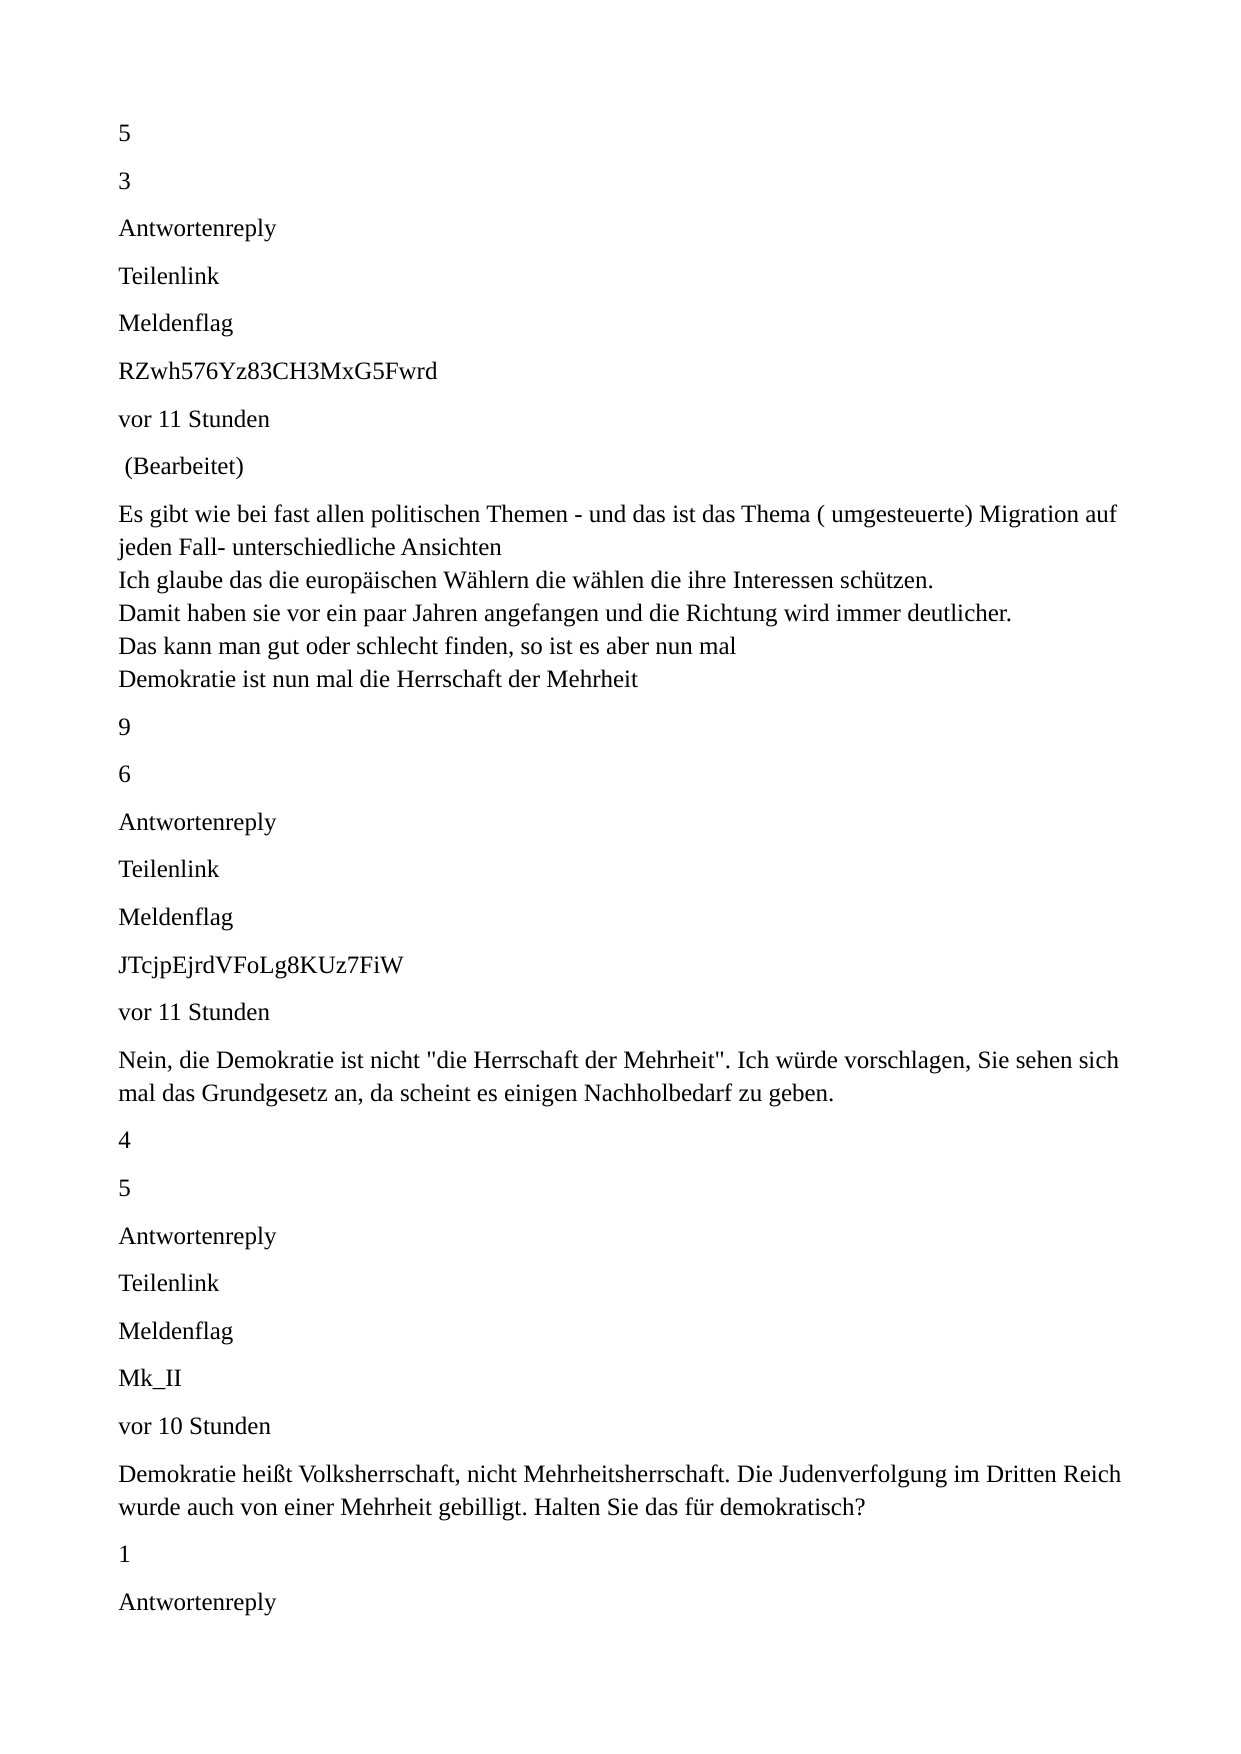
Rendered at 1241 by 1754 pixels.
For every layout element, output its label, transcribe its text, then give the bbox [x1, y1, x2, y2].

text 6 [118, 759, 1122, 788]
text Teilenlink [118, 854, 1122, 883]
text Antwortenreply [118, 1587, 1122, 1616]
text Antwortenreply [118, 807, 1122, 836]
text Mk_II [118, 1363, 1122, 1392]
text JTcjpEjrdVFoLg8KUz7FiW [118, 950, 1122, 978]
text 3 [118, 166, 1122, 194]
text Es gibt wie bei fast allen politischen Themen - und das ist das Thema ( umgesteuerte) Migration auf jeden Fall- unterschiedliche Ansichten Ich glaube das die europäischen Wählern die wählen die ihre Interessen schützen. Damit haben sie vor ein paar Jahren angefangen und die Richtung wird immer deutlicher. Das kann man gut oder schlecht finden, so ist es aber nun mal Demokratie ist nun mal die Herrschaft der Mehrheit [118, 499, 1122, 693]
text Meldenflag [118, 1316, 1122, 1345]
text 5 [118, 1173, 1122, 1202]
text 1 [118, 1539, 1122, 1568]
text (Bearbeitet) [118, 451, 1122, 480]
text RZwh576Yz83CH3MxG5Fwrd [118, 356, 1122, 385]
text Meldenflag [118, 308, 1122, 337]
text 5 [118, 118, 1122, 147]
text vor 10 Stunden [118, 1411, 1122, 1440]
text Teilenlink [118, 261, 1122, 290]
text Antwortenreply [118, 213, 1122, 242]
text vor 11 Stunden [118, 997, 1122, 1026]
text Nein, die Demokratie ist nicht "die Herrschaft der Mehrheit". Ich würde vorschlagen, Sie sehen sich mal das Grundgesetz an, da scheint es einigen Nachholbedarf zu geben. [118, 1045, 1122, 1107]
text vor 11 Stunden [118, 404, 1122, 432]
text Antwortenreply [118, 1221, 1122, 1249]
text Demokratie heißt Volksherrschaft, nicht Mehrheitsherrschaft. Die Judenverfolgung im Dritten Reich wurde auch von einer Mehrheit gebilligt. Halten Sie das für demokratisch? [118, 1459, 1122, 1521]
text Teilenlink [118, 1268, 1122, 1297]
text 9 [118, 712, 1122, 740]
text Meldenflag [118, 902, 1122, 931]
text 4 [118, 1126, 1122, 1154]
